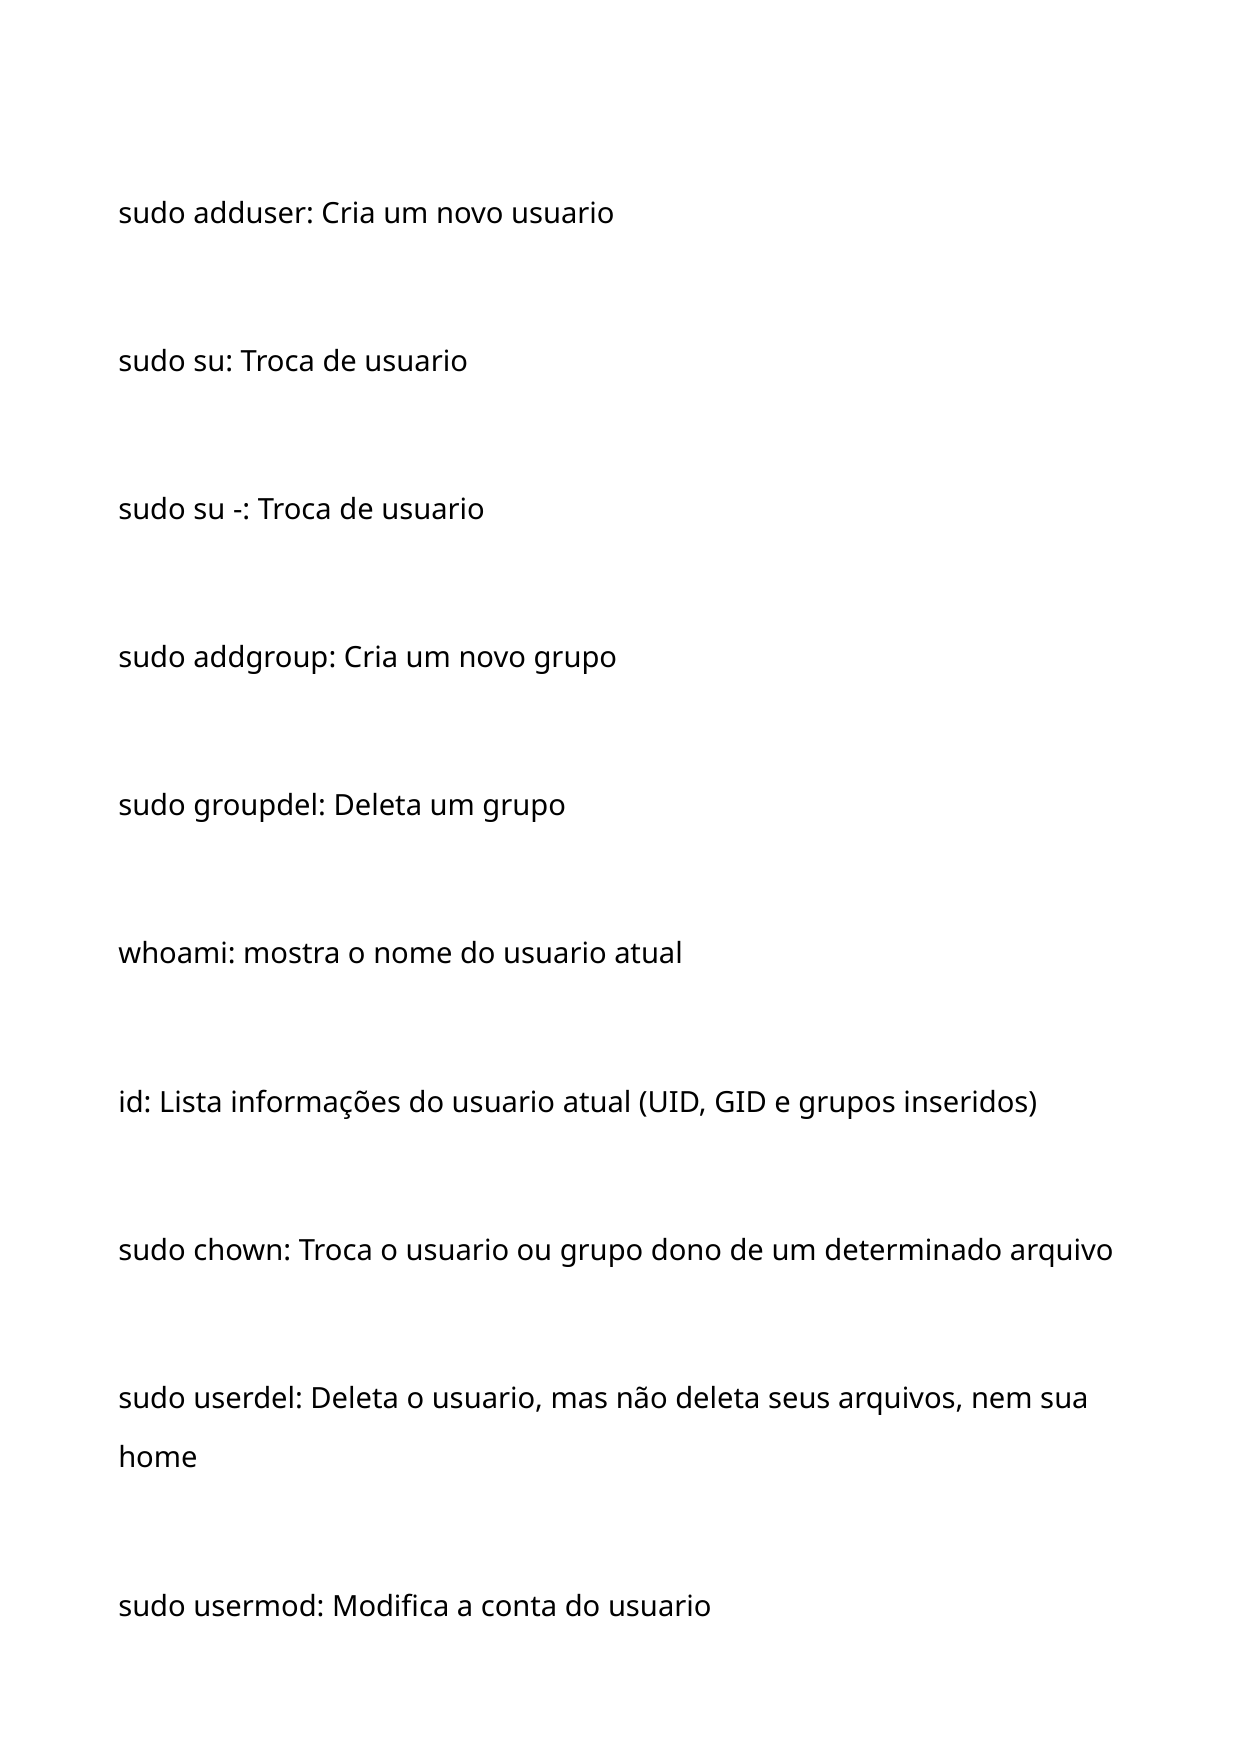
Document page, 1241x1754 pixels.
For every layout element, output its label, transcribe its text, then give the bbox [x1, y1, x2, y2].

text sudo groupdel: Deleta um grupo [118, 785, 1122, 824]
text sudo userdel: Deleta o usuario, mas não deleta seus arquivos, nem sua home [118, 1377, 1122, 1476]
text id: Lista informações do usuario atual (UID, GID e grupos inseridos) [118, 1081, 1122, 1121]
text sudo su -: Troca de usuario [118, 488, 1122, 528]
text sudo usermod: Modifica a conta do usuario [118, 1585, 1122, 1624]
text sudo su: Troca de usuario [118, 340, 1122, 380]
text whoami: mostra o nome do usuario atual [118, 933, 1122, 972]
text sudo addgroup: Cria um novo grupo [118, 637, 1122, 676]
text sudo adduser: Cria um novo usuario [118, 192, 1122, 232]
text sudo chown: Troca o usuario ou grupo dono de um determinado arquivo [118, 1229, 1122, 1269]
